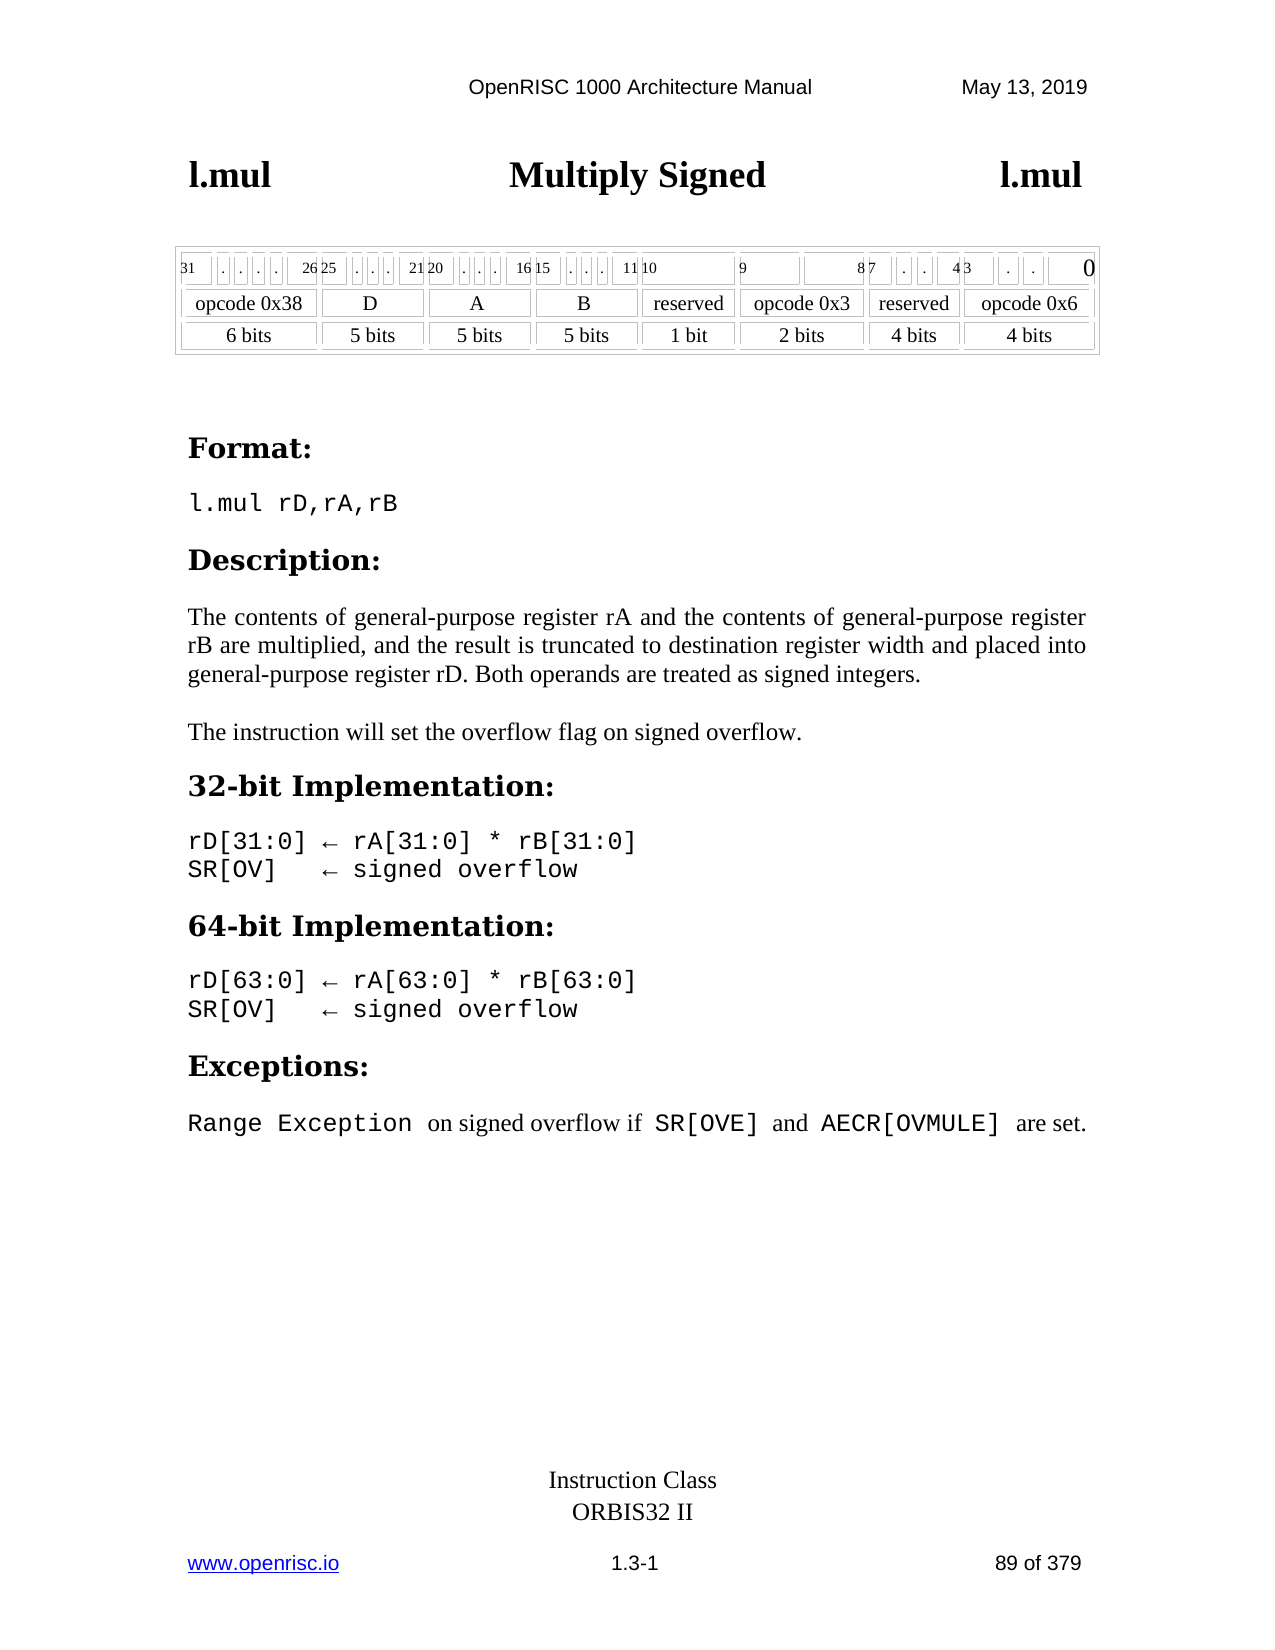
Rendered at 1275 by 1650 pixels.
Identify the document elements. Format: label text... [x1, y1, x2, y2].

text Format: [187, 432, 1087, 465]
text Description: [187, 543, 1087, 577]
text Range Exception on signed overflow if SR[OVE] and AECR[OVMULE] are set. [187, 1108, 1087, 1138]
text 32-bit Implementation: [187, 770, 1087, 803]
text Exceptions: [187, 1050, 1087, 1083]
text The instruction will set the overflow flag on signed overflow. [187, 717, 1087, 745]
text The contents of general-purpose register rA and the contents of general-purpose register rB are multiplied, and the result is truncated to destination register width and placed into general-purpose register rD. Both operands are treated as signed integers. [187, 602, 1087, 688]
text l.mul rD,rA,rB [187, 490, 1087, 518]
text 64-bit Implementation: [187, 910, 1087, 943]
text rD[63:0] ← rA[63:0] * rB[63:0] SR[OV] ← signed overflow [187, 968, 1087, 1025]
text rD[31:0] ← rA[31:0] * rB[31:0] SR[OV] ← signed overflow [187, 828, 1087, 885]
